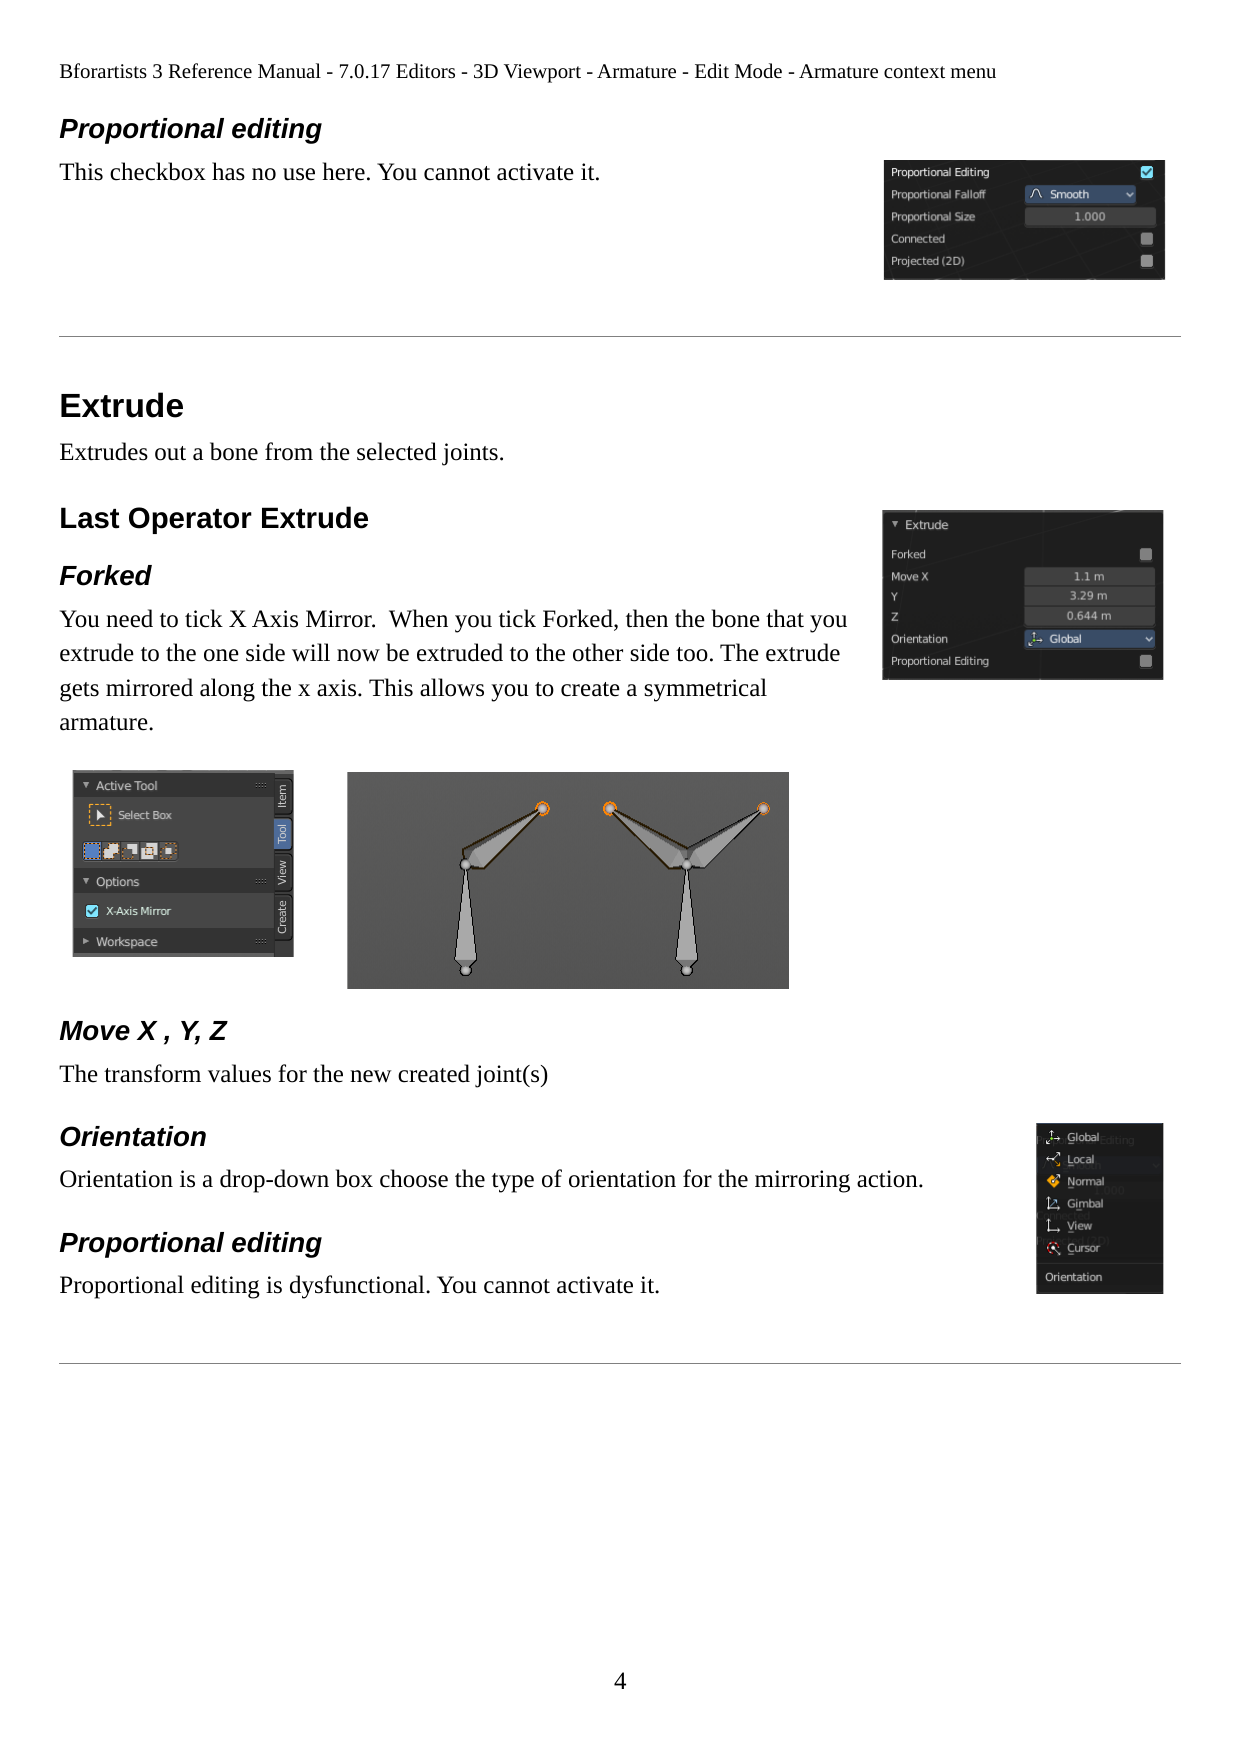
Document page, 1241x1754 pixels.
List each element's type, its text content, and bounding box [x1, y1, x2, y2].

picture [883, 160, 1166, 280]
text Extrudes out a bone from the selected joints. [59, 437, 1181, 466]
subtitle Orientation [59, 1120, 1181, 1152]
text Proportional editing is dysfunctional. You cannot activate it. [59, 1271, 1181, 1299]
text This checkbox has no use here. You cannot activate it. [59, 157, 1181, 186]
picture [72, 770, 294, 957]
subtitle [1164, 559, 1181, 591]
picture [882, 510, 1164, 680]
text Orientation is a drop-down box choose the type of orientation for the mirroring action. [59, 1164, 1036, 1193]
subtitle Proportional editing [59, 113, 1181, 144]
picture [347, 772, 789, 989]
subtitle [1164, 1226, 1181, 1258]
subtitle Last Operator Extrude [59, 501, 1181, 534]
picture [1036, 1123, 1164, 1294]
text The transform values for the new created joint(s) [59, 1059, 1181, 1087]
text You need to tick X Axis Mirror. When you tick Forked, then the bone that you extrude to the one side will now be extruded to the other side too. The extrude gets mirrored along the x axis. This allows you to create a symmetrical armature. [59, 604, 1181, 736]
subtitle Proportional editing [59, 1226, 1036, 1258]
subtitle Forked [59, 559, 882, 591]
subtitle Extrude [59, 386, 1181, 425]
subtitle Move X , Y, Z [59, 1014, 1181, 1046]
